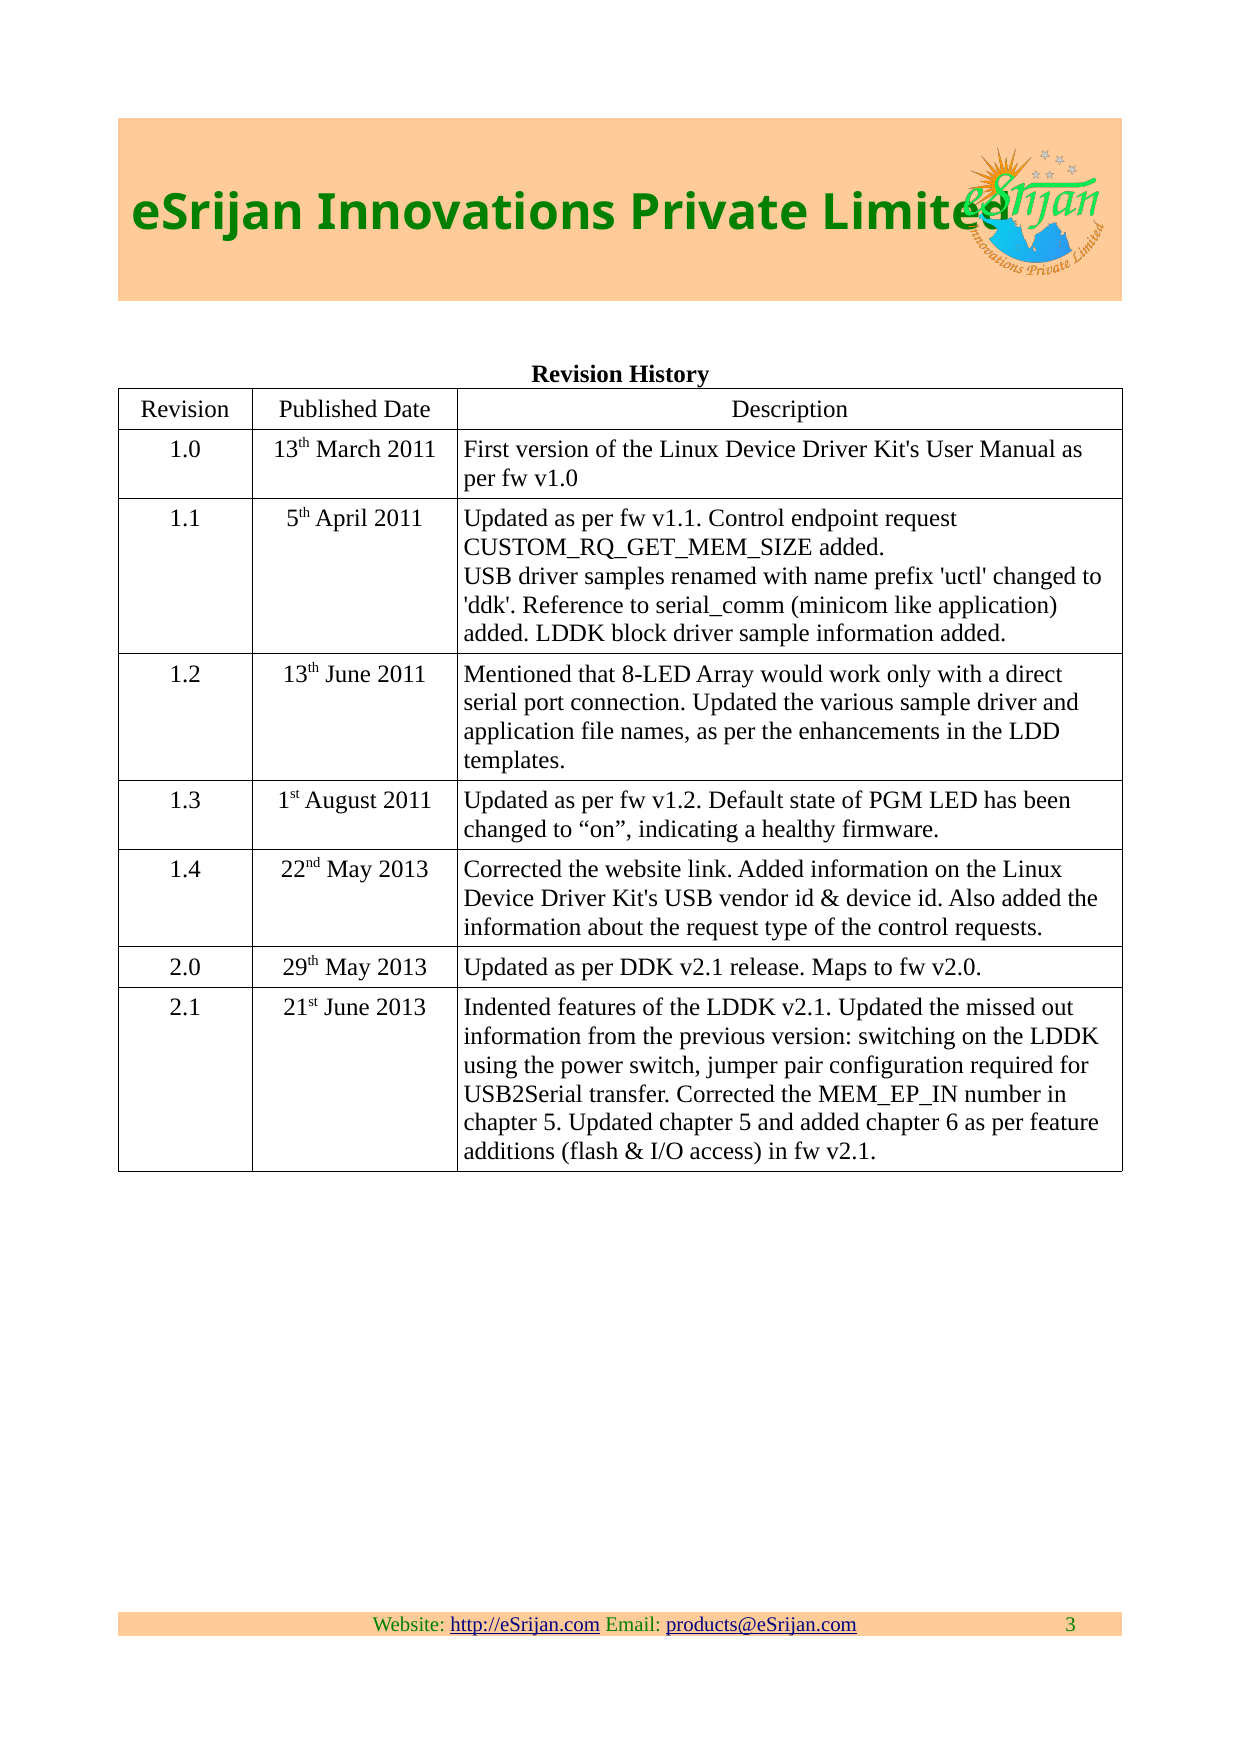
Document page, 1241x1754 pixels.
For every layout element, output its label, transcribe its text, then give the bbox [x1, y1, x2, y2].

table_cell 13th March 2011 [253, 430, 457, 498]
table_cell Updated as per fw v1.1. Control endpoint request CUSTOM_RQ_GET_MEM_SIZE added. USB driver samples renamed with name prefix 'uctl' changed to 'ddk'. Reference to serial_comm (minicom like application) added. LDDK block driver sample information added. [458, 499, 1122, 653]
text Revision History [118, 359, 1122, 388]
table_cell Indented features of the LDDK v2.1. Updated the missed out information from the previous version: switching on the LDDK using the power switch, jumper pair configuration required for USB2Serial transfer. Corrected the MEM_EP_IN number in chapter 5. Updated chapter 5 and added chapter 6 as per feature additions (flash & I/O access) in fw v2.1. [458, 988, 1122, 1171]
table_cell 29th May 2013 [253, 947, 457, 987]
table_cell 1.3 [119, 781, 252, 848]
table_cell Updated as per DDK v2.1 release. Maps to fw v2.0. [458, 947, 1122, 987]
table_cell Updated as per fw v1.2. Default state of PGM LED has been changed to “on”, indicating a healthy firmware. [458, 781, 1122, 848]
table_header Revision [119, 389, 252, 428]
table_cell 1.2 [119, 654, 252, 779]
table_header Published Date [253, 389, 457, 428]
table_cell 13th June 2011 [253, 654, 457, 779]
table_cell 1.1 [119, 499, 252, 653]
table_header Description [458, 389, 1122, 428]
picture [958, 126, 1114, 282]
table_cell Mentioned that 8-LED Array would work only with a direct serial port connection. Updated the various sample driver and application file names, as per the enhancements in the LDD templates. [458, 654, 1122, 779]
table_cell 2.1 [119, 988, 252, 1171]
table_cell 1.4 [119, 850, 252, 946]
table_cell First version of the Linux Device Driver Kit's User Manual as per fw v1.0 [458, 430, 1122, 498]
table_cell 21st June 2013 [253, 988, 457, 1171]
table_cell 5th April 2011 [253, 499, 457, 653]
table_cell 22nd May 2013 [253, 850, 457, 946]
table_cell Corrected the website link. Added information on the Linux Device Driver Kit's USB vendor id & device id. Also added the information about the request type of the control requests. [458, 850, 1122, 946]
table_cell 2.0 [119, 947, 252, 987]
table_cell 1st August 2011 [253, 781, 457, 848]
table_cell 1.0 [119, 430, 252, 498]
